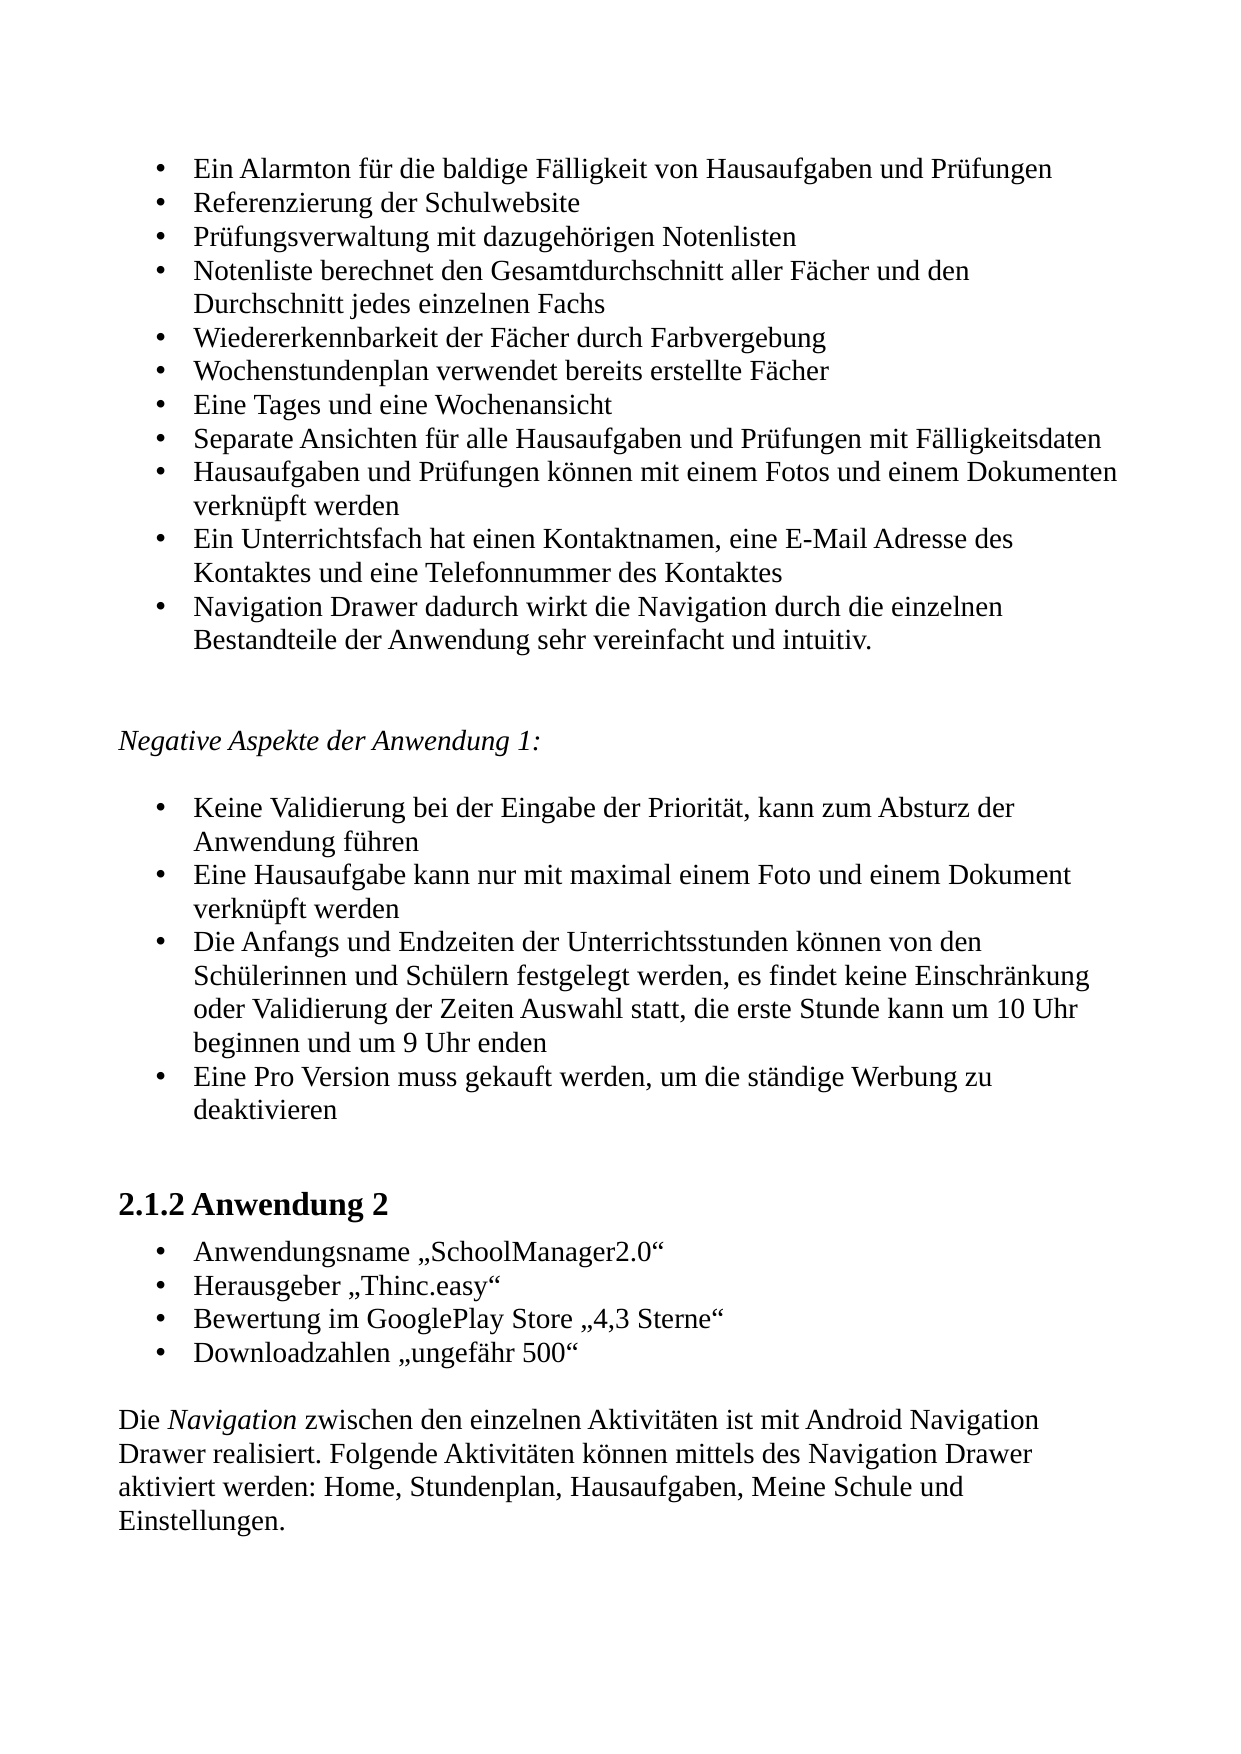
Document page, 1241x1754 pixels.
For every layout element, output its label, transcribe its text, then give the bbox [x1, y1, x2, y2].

list Navigation Drawer dadurch wirkt die Navigation durch die einzelnen Bestandteile der Anwendung sehr vereinfacht und intuitiv. [156, 589, 1122, 656]
list Eine Tages und eine Wochenansicht [156, 387, 1122, 421]
list Wiedererkennbarkeit der Fächer durch Farbvergebung [156, 320, 1122, 353]
list Bewertung im GooglePlay Store „4,3 Sterne“ [156, 1302, 1122, 1335]
list Eine Hausaufgabe kann nur mit maximal einem Foto und einem Dokument verknüpft werden [156, 857, 1122, 924]
list Anwendungsname „SchoolManager2.0“ [156, 1234, 1122, 1268]
list Herausgeber „Thinc.easy“ [156, 1268, 1122, 1302]
list Prüfungsverwaltung mit dazugehörigen Notenlisten [156, 219, 1122, 253]
list Wochenstundenplan verwendet bereits erstellte Fächer [156, 353, 1122, 387]
subtitle 2.1.2 Anwendung 2 [118, 1184, 1122, 1223]
list Hausaufgaben und Prüfungen können mit einem Fotos und einem Dokumenten verknüpft werden [156, 454, 1122, 522]
list Downloadzahlen „ungefähr 500“ [156, 1335, 1122, 1369]
text Die Navigation zwischen den einzelnen Aktivitäten ist mit Android Navigation Drawer realisiert. Folgende Aktivitäten können mittels des Navigation Drawer aktiviert werden: Home, Stundenplan, Hausaufgaben, Meine Schule und Einstellungen. [118, 1402, 1122, 1537]
text Negative Aspekte der Anwendung 1: [118, 723, 1122, 757]
list Separate Ansichten für alle Hausaufgaben und Prüfungen mit Fälligkeitsdaten [156, 421, 1122, 454]
list Notenliste berechnet den Gesamtdurchschnitt aller Fächer und den Durchschnitt jedes einzelnen Fachs [156, 253, 1122, 320]
list Ein Alarmton für die baldige Fälligkeit von Hausaufgaben und Prüfungen [156, 152, 1122, 185]
list Keine Validierung bei der Eingabe der Priorität, kann zum Absturz der Anwendung führen [156, 790, 1122, 857]
list Ein Unterrichtsfach hat einen Kontaktnamen, eine E-Mail Adresse des Kontaktes und eine Telefonnummer des Kontaktes [156, 522, 1122, 589]
list Referenzierung der Schulwebsite [156, 185, 1122, 219]
list Eine Pro Version muss gekauft werden, um die ständige Werbung zu deaktivieren [156, 1059, 1122, 1126]
list Die Anfangs und Endzeiten der Unterrichtsstunden können von den Schülerinnen und Schülern festgelegt werden, es findet keine Einschränkung oder Validierung der Zeiten Auswahl statt, die erste Stunde kann um 10 Uhr beginnen und um 9 Uhr enden [156, 924, 1122, 1059]
